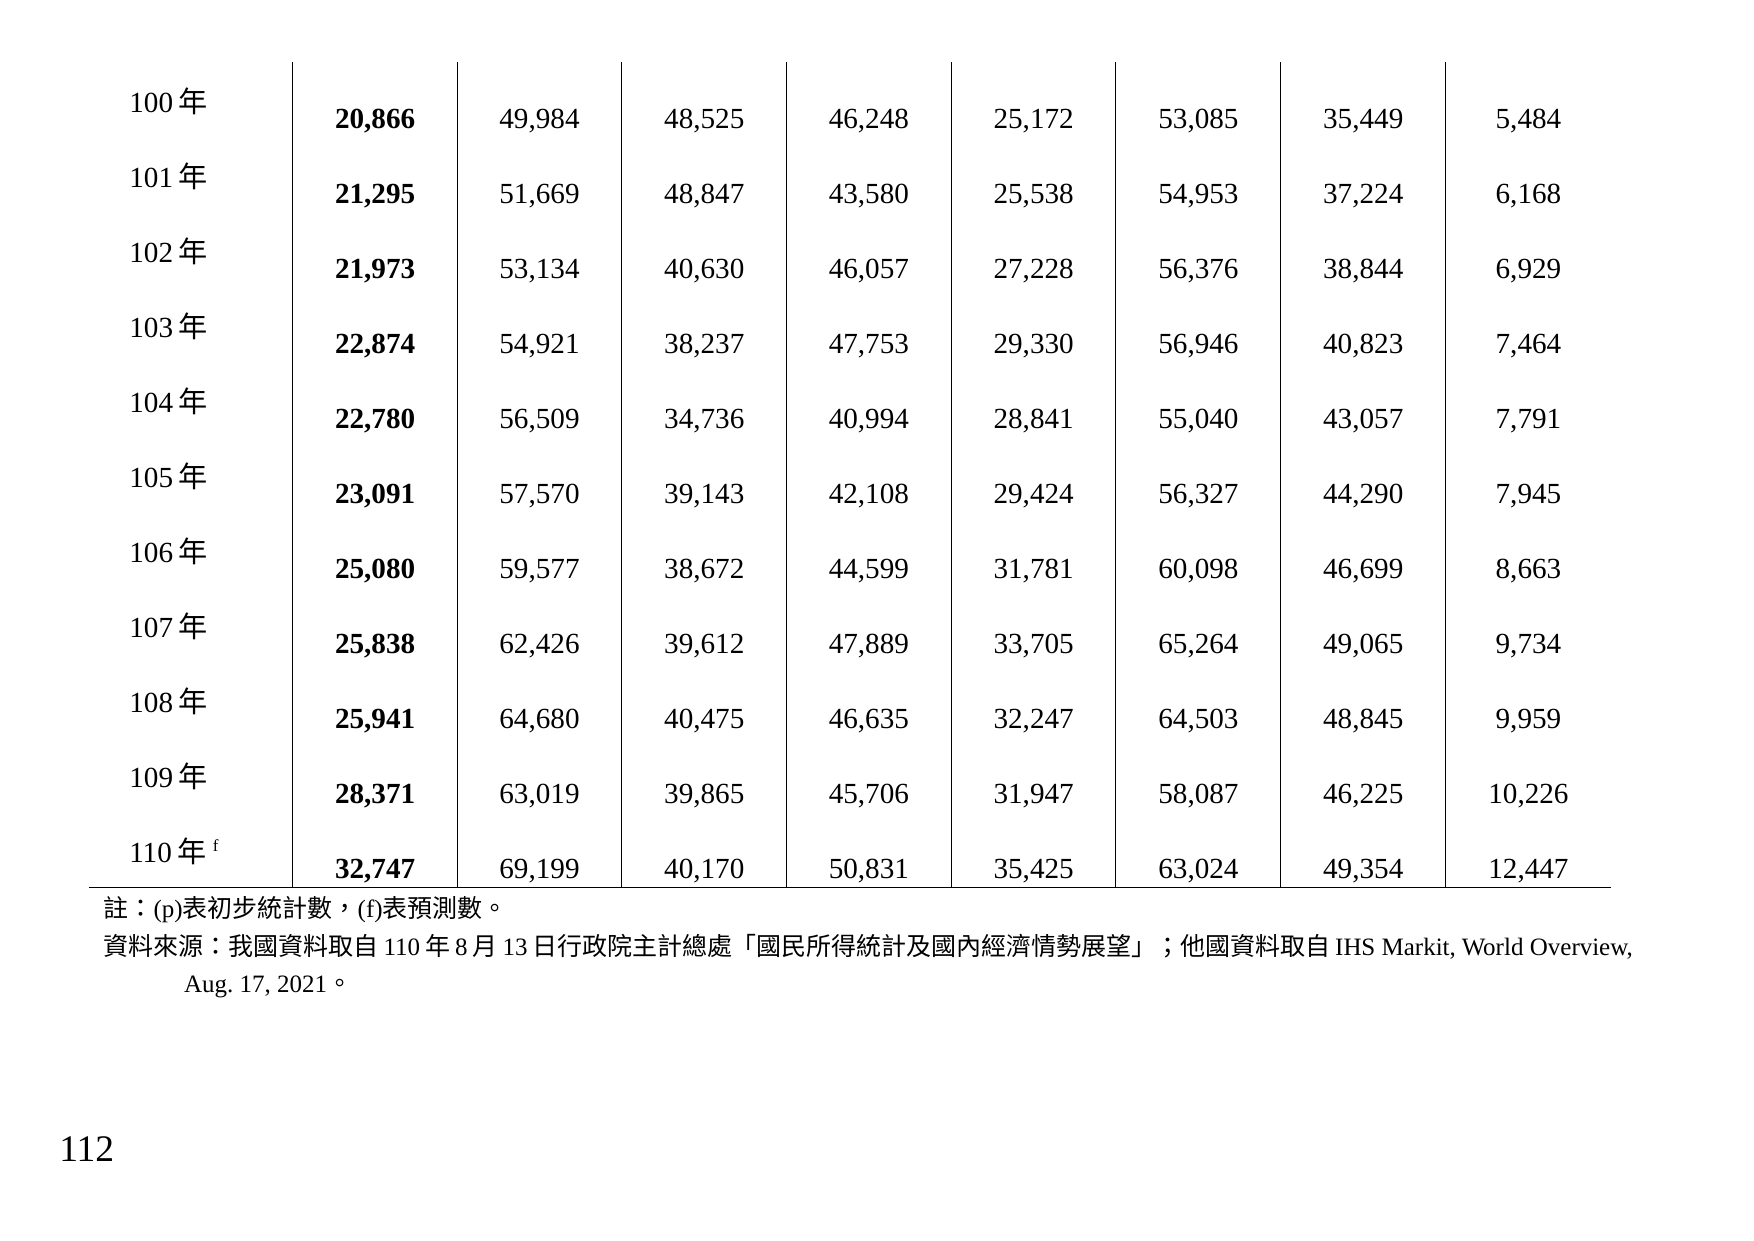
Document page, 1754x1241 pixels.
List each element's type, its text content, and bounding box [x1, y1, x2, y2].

table_cell 108年 [89, 662, 292, 737]
table_cell 25,538 [952, 137, 1115, 212]
table_cell 25,080 [293, 512, 457, 587]
table_cell 21,295 [293, 137, 457, 212]
table_cell 51,669 [458, 137, 621, 212]
table_cell 39,612 [622, 587, 786, 662]
table_cell 20,866 [293, 62, 457, 137]
table_cell 101年 [89, 137, 292, 212]
table_cell 100年 [89, 62, 292, 137]
table_cell 35,449 [1281, 62, 1445, 137]
table_cell 43,057 [1281, 362, 1445, 437]
table_cell 7,945 [1446, 437, 1611, 512]
table_cell 59,577 [458, 512, 621, 587]
table_cell 7,791 [1446, 362, 1611, 437]
table_cell 107年 [89, 587, 292, 662]
table_cell 48,847 [622, 137, 786, 212]
table_cell 31,947 [952, 737, 1115, 812]
table_cell 34,736 [622, 362, 786, 437]
table_cell 64,680 [458, 662, 621, 737]
table_cell 45,706 [787, 737, 951, 812]
table_cell 56,327 [1116, 437, 1280, 512]
table_cell 9,959 [1446, 662, 1611, 737]
table_cell 44,290 [1281, 437, 1445, 512]
table_cell 65,264 [1116, 587, 1280, 662]
table_cell 9,734 [1446, 587, 1611, 662]
table_cell 46,635 [787, 662, 951, 737]
table_cell 56,509 [458, 362, 621, 437]
table_cell 110年f [89, 812, 292, 887]
table_cell 31,781 [952, 512, 1115, 587]
table_cell 25,941 [293, 662, 457, 737]
table_cell 39,865 [622, 737, 786, 812]
table_cell 23,091 [293, 437, 457, 512]
table_cell 63,019 [458, 737, 621, 812]
table_cell 46,699 [1281, 512, 1445, 587]
table_cell 7,464 [1446, 287, 1611, 362]
text 註：(p)表初步統計數，(f)表預測數。 [103, 888, 1639, 926]
table_cell 49,065 [1281, 587, 1445, 662]
table_cell 56,376 [1116, 212, 1280, 287]
table_cell 44,599 [787, 512, 951, 587]
table_cell 62,426 [458, 587, 621, 662]
table_cell 29,424 [952, 437, 1115, 512]
table_cell 22,874 [293, 287, 457, 362]
table_cell 47,753 [787, 287, 951, 362]
table_cell 53,134 [458, 212, 621, 287]
table_cell 54,921 [458, 287, 621, 362]
table_cell 40,994 [787, 362, 951, 437]
table_cell 35,425 [952, 812, 1115, 887]
table_cell 25,838 [293, 587, 457, 662]
table_cell 6,929 [1446, 212, 1611, 287]
table_cell 21,973 [293, 212, 457, 287]
table_cell 38,844 [1281, 212, 1445, 287]
table_cell 49,354 [1281, 812, 1445, 887]
table_cell 46,057 [787, 212, 951, 287]
table_cell 5,484 [1446, 62, 1611, 137]
table_cell 47,889 [787, 587, 951, 662]
table_cell 64,503 [1116, 662, 1280, 737]
table_cell 102年 [89, 212, 292, 287]
table_cell 56,946 [1116, 287, 1280, 362]
table_cell 46,225 [1281, 737, 1445, 812]
table_cell 32,247 [952, 662, 1115, 737]
table_cell 33,705 [952, 587, 1115, 662]
table_cell 40,630 [622, 212, 786, 287]
table_cell 10,226 [1446, 737, 1611, 812]
table_cell 104年 [89, 362, 292, 437]
text 資料來源：我國資料取自110年8月13日行政院主計總處「國民所得統計及國內經濟情勢展望」；他國資料取自IHS Markit, World Overview, Aug. 17, 2021。 [103, 926, 1639, 1001]
table_cell 37,224 [1281, 137, 1445, 212]
table_cell 38,672 [622, 512, 786, 587]
table_cell 25,172 [952, 62, 1115, 137]
table_cell 29,330 [952, 287, 1115, 362]
table_cell 40,170 [622, 812, 786, 887]
table_cell 106年 [89, 512, 292, 587]
table_cell 39,143 [622, 437, 786, 512]
table_cell 48,525 [622, 62, 786, 137]
table_cell 54,953 [1116, 137, 1280, 212]
table_cell 28,841 [952, 362, 1115, 437]
table_cell 69,199 [458, 812, 621, 887]
table_cell 55,040 [1116, 362, 1280, 437]
table_cell 12,447 [1446, 812, 1611, 887]
table_cell 43,580 [787, 137, 951, 212]
table_cell 32,747 [293, 812, 457, 887]
table_cell 103年 [89, 287, 292, 362]
table_cell 58,087 [1116, 737, 1280, 812]
table_cell 105年 [89, 437, 292, 512]
table_cell 38,237 [622, 287, 786, 362]
table_cell 63,024 [1116, 812, 1280, 887]
table_cell 28,371 [293, 737, 457, 812]
table_cell 57,570 [458, 437, 621, 512]
table_cell 22,780 [293, 362, 457, 437]
table_cell 40,475 [622, 662, 786, 737]
table_cell 50,831 [787, 812, 951, 887]
table_cell 49,984 [458, 62, 621, 137]
table_cell 53,085 [1116, 62, 1280, 137]
table_cell 60,098 [1116, 512, 1280, 587]
table_cell 27,228 [952, 212, 1115, 287]
table_cell 40,823 [1281, 287, 1445, 362]
table_cell 42,108 [787, 437, 951, 512]
table_cell 109年 [89, 737, 292, 812]
table_cell 46,248 [787, 62, 951, 137]
table_cell 8,663 [1446, 512, 1611, 587]
table_cell 48,845 [1281, 662, 1445, 737]
table_cell 6,168 [1446, 137, 1611, 212]
